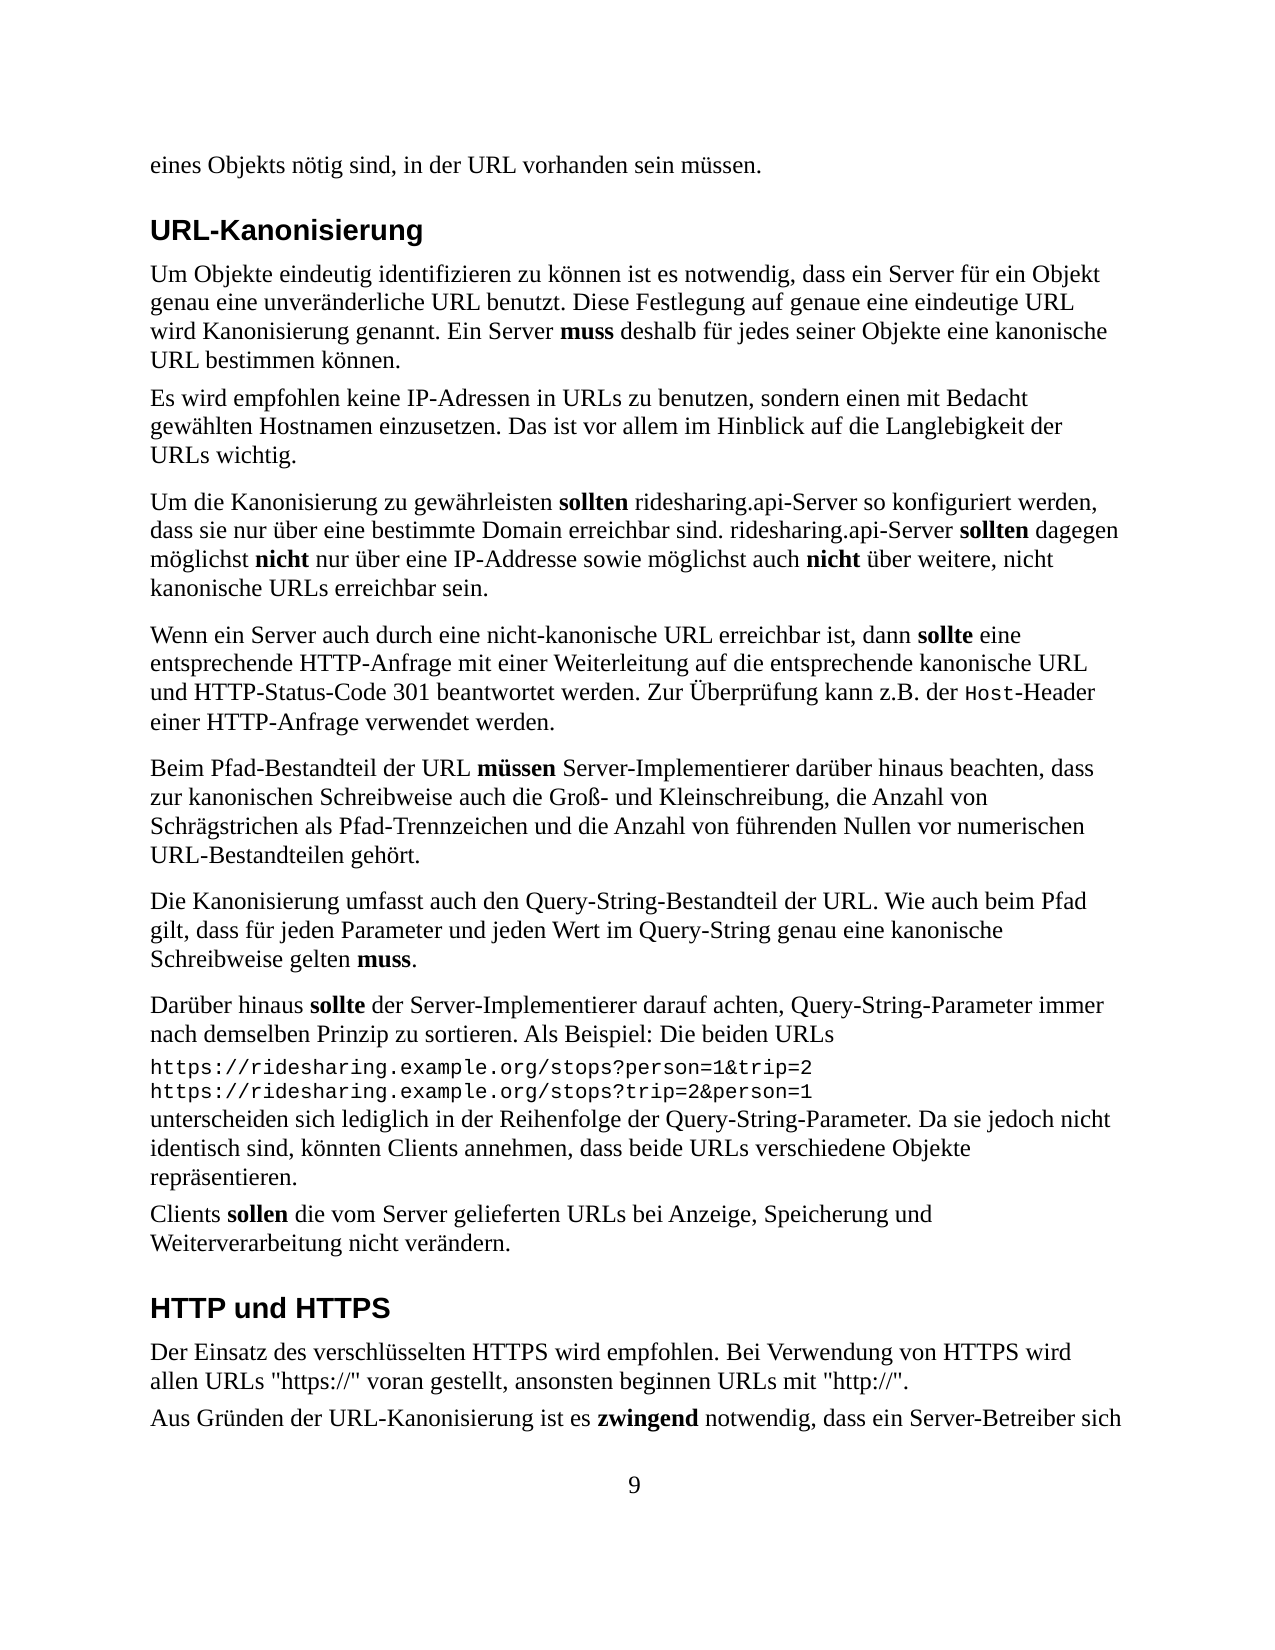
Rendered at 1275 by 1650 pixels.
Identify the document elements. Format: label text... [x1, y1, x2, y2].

text Wenn ein Server auch durch eine nicht-kanonische URL erreichbar ist, dann sollte eine entsprechende HTTP-Anfrage mit einer Weiterleitung auf die entsprechende kanonische URL und HTTP-Status-Code 301 beantwortet werden. Zur Überprüfung kann z.B. der Host-Header einer HTTP-Anfrage verwendet werden. [150, 620, 1125, 736]
text https://ridesharing.example.org/stops?person=1&trip=2 [150, 1057, 1125, 1081]
text Aus Gründen der URL-Kanonisierung ist es zwingend notwendig, dass ein Server-Betreiber sich [150, 1403, 1125, 1432]
text Es wird empfohlen keine IP-Adressen in URLs zu benutzen, sondern einen mit Bedacht gewählten Hostnamen einzusetzen. Das ist vor allem im Hinblick auf die Langlebigkeit der URLs wichtig. [150, 383, 1125, 469]
text unterscheiden sich lediglich in der Reihenfolge der Query-String-Parameter. Da sie jedoch nicht identisch sind, könnten Clients annehmen, dass beide URLs verschiedene Objekte repräsentieren. [150, 1104, 1125, 1191]
text eines Objekts nötig sind, in der URL vorhanden sein müssen. [150, 150, 1125, 179]
text Um die Kanonisierung zu gewährleisten sollten ridesharing.api-Server so konfiguriert werden, dass sie nur über eine bestimmte Domain erreichbar sind. ridesharing.api-Server sollten dagegen möglichst nicht nur über eine IP-Addresse sowie möglichst auch nicht über weitere, nicht kanonische URLs erreichbar sein. [150, 487, 1125, 602]
text https://ridesharing.example.org/stops?trip=2&person=1 [150, 1081, 1125, 1104]
text Clients sollen die vom Server gelieferten URLs bei Anzeige, Speicherung und Weiterverarbeitung nicht verändern. [150, 1199, 1125, 1257]
text Darüber hinaus sollte der Server-Implementierer darauf achten, Query-String-Parameter immer nach demselben Prinzip zu sortieren. Als Beispiel: Die beiden URLs [150, 991, 1125, 1048]
subtitle HTTP und HTTPS [150, 1291, 1125, 1324]
text Beim Pfad-Bestandteil der URL müssen Server-Implementierer darüber hinaus beachten, dass zur kanonischen Schreibweise auch die Groß- und Kleinschreibung, die Anzahl von Schrägstrichen als Pfad-Trennzeichen und die Anzahl von führenden Nullen vor numerischen URL-Bestandteilen gehört. [150, 753, 1125, 868]
text Der Einsatz des verschlüsselten HTTPS wird empfohlen. Bei Verwendung von HTTPS wird allen URLs "https://" voran gestellt, ansonsten beginnen URLs mit "http://". [150, 1337, 1125, 1394]
text Um Objekte eindeutig identifizieren zu können ist es notwendig, dass ein Server für ein Objekt genau eine unveränderliche URL benutzt. Diese Festlegung auf genaue eine eindeutige URL wird Kanonisierung genannt. Ein Server muss deshalb für jedes seiner Objekte eine kanonische URL bestimmen können. [150, 259, 1125, 374]
subtitle URL-Kanonisierung [150, 213, 1125, 246]
text Die Kanonisierung umfasst auch den Query-String-Bestandteil der URL. Wie auch beim Pfad gilt, dass für jeden Parameter und jeden Wert im Query-String genau eine kanonische Schreibweise gelten muss. [150, 886, 1125, 973]
